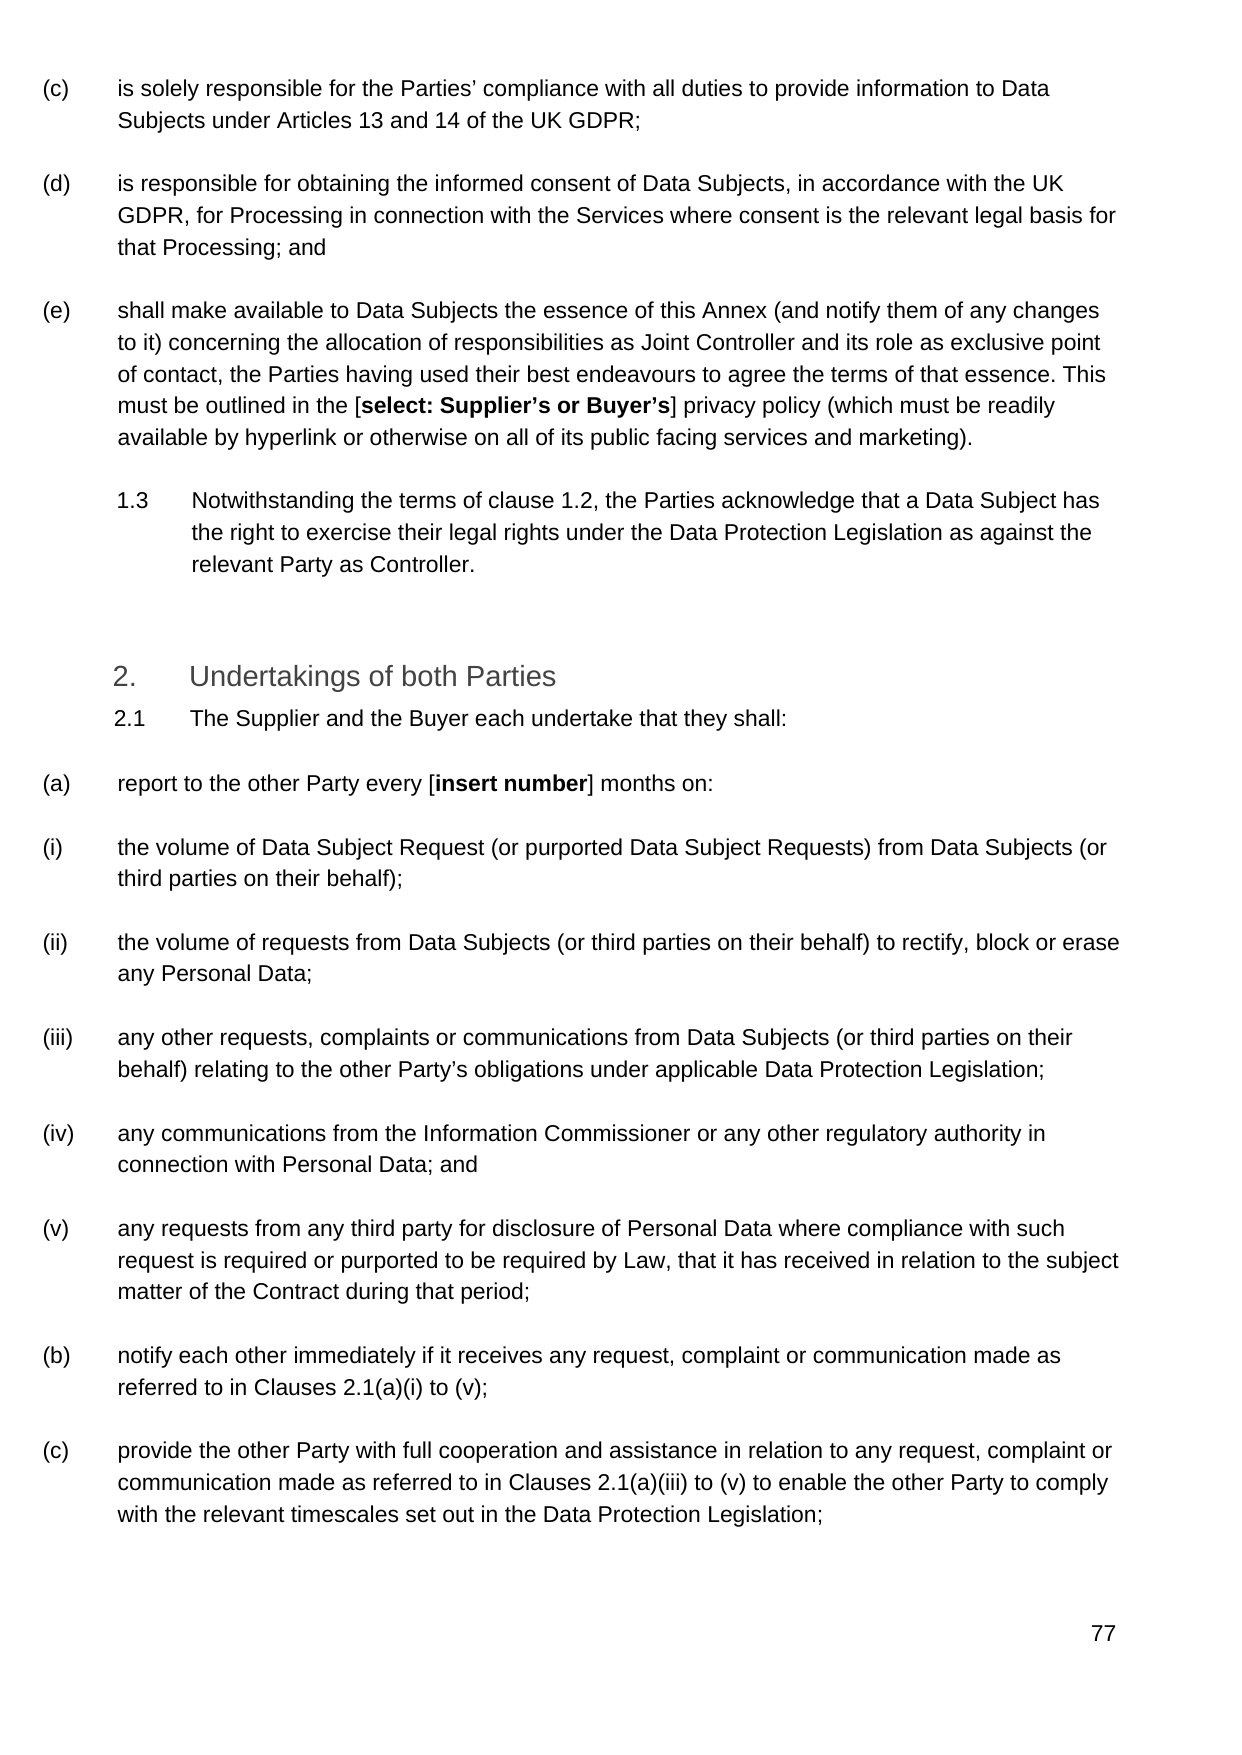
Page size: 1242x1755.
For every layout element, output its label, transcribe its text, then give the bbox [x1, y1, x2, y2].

list any other requests, complaints or communications from Data Subjects (or third parties on their behalf) relating to the other Party’s obligations under applicable Data Protection Legislation; [42, 1024, 1121, 1082]
list is responsible for obtaining the informed consent of Data Subjects, in accordance with the UK GDPR, for Processing in connection with the Services where consent is the relevant legal basis for that Processing; and [42, 170, 1121, 260]
list report to the other Party every [insert number] months on: [42, 769, 1121, 796]
list notify each other immediately if it receives any request, complaint or communication made as referred to in Clauses 2.1(a)(i) to (v); [42, 1342, 1121, 1400]
subtitle 2. Undertakings of both Parties [0, 659, 1122, 693]
list shall make available to Data Subjects the essence of this Annex (and notify them of any changes to it) concerning the allocation of responsibilities as Joint Controller and its role as exclusive point of contact, the Parties having used their best endeavours to agree the terms of that essence. This must be outlined in the [select: Supplier’s or Buyer’s] privacy policy (which must be readily available by hyperlink or otherwise on all of its public facing services and marketing). [42, 297, 1121, 450]
list provide the other Party with full cooperation and assistance in relation to any request, complaint or communication made as referred to in Clauses 2.1(a)(iii) to (v) to enable the other Party to comply with the relevant timescales set out in the Data Protection Legislation; [42, 1437, 1121, 1527]
list the volume of Data Subject Request (or purported Data Subject Requests) from Data Subjects (or third parties on their behalf); [42, 833, 1121, 891]
list is solely responsible for the Parties’ compliance with all duties to provide information to Data Subjects under Articles 13 and 14 of the UK GDPR; [42, 75, 1121, 133]
text 2.1 The Supplier and the Buyer each undertake that they shall: [0, 704, 1122, 732]
list the volume of requests from Data Subjects (or third parties on their behalf) to rectify, block or erase any Personal Data; [42, 929, 1121, 987]
text 1.3 Notwithstanding the terms of clause 1.2, the Parties acknowledge that a Data Subject has the right to exercise their legal rights under the Data Protection Legislation as against the relevant Party as Controller. [116, 487, 1121, 577]
list any requests from any third party for disclosure of Personal Data where compliance with such request is required or purported to be required by Law, that it has received in relation to the subject matter of the Contract during that period; [42, 1215, 1121, 1304]
list any communications from the Information Commissioner or any other regulatory authority in connection with Personal Data; and [42, 1120, 1121, 1178]
